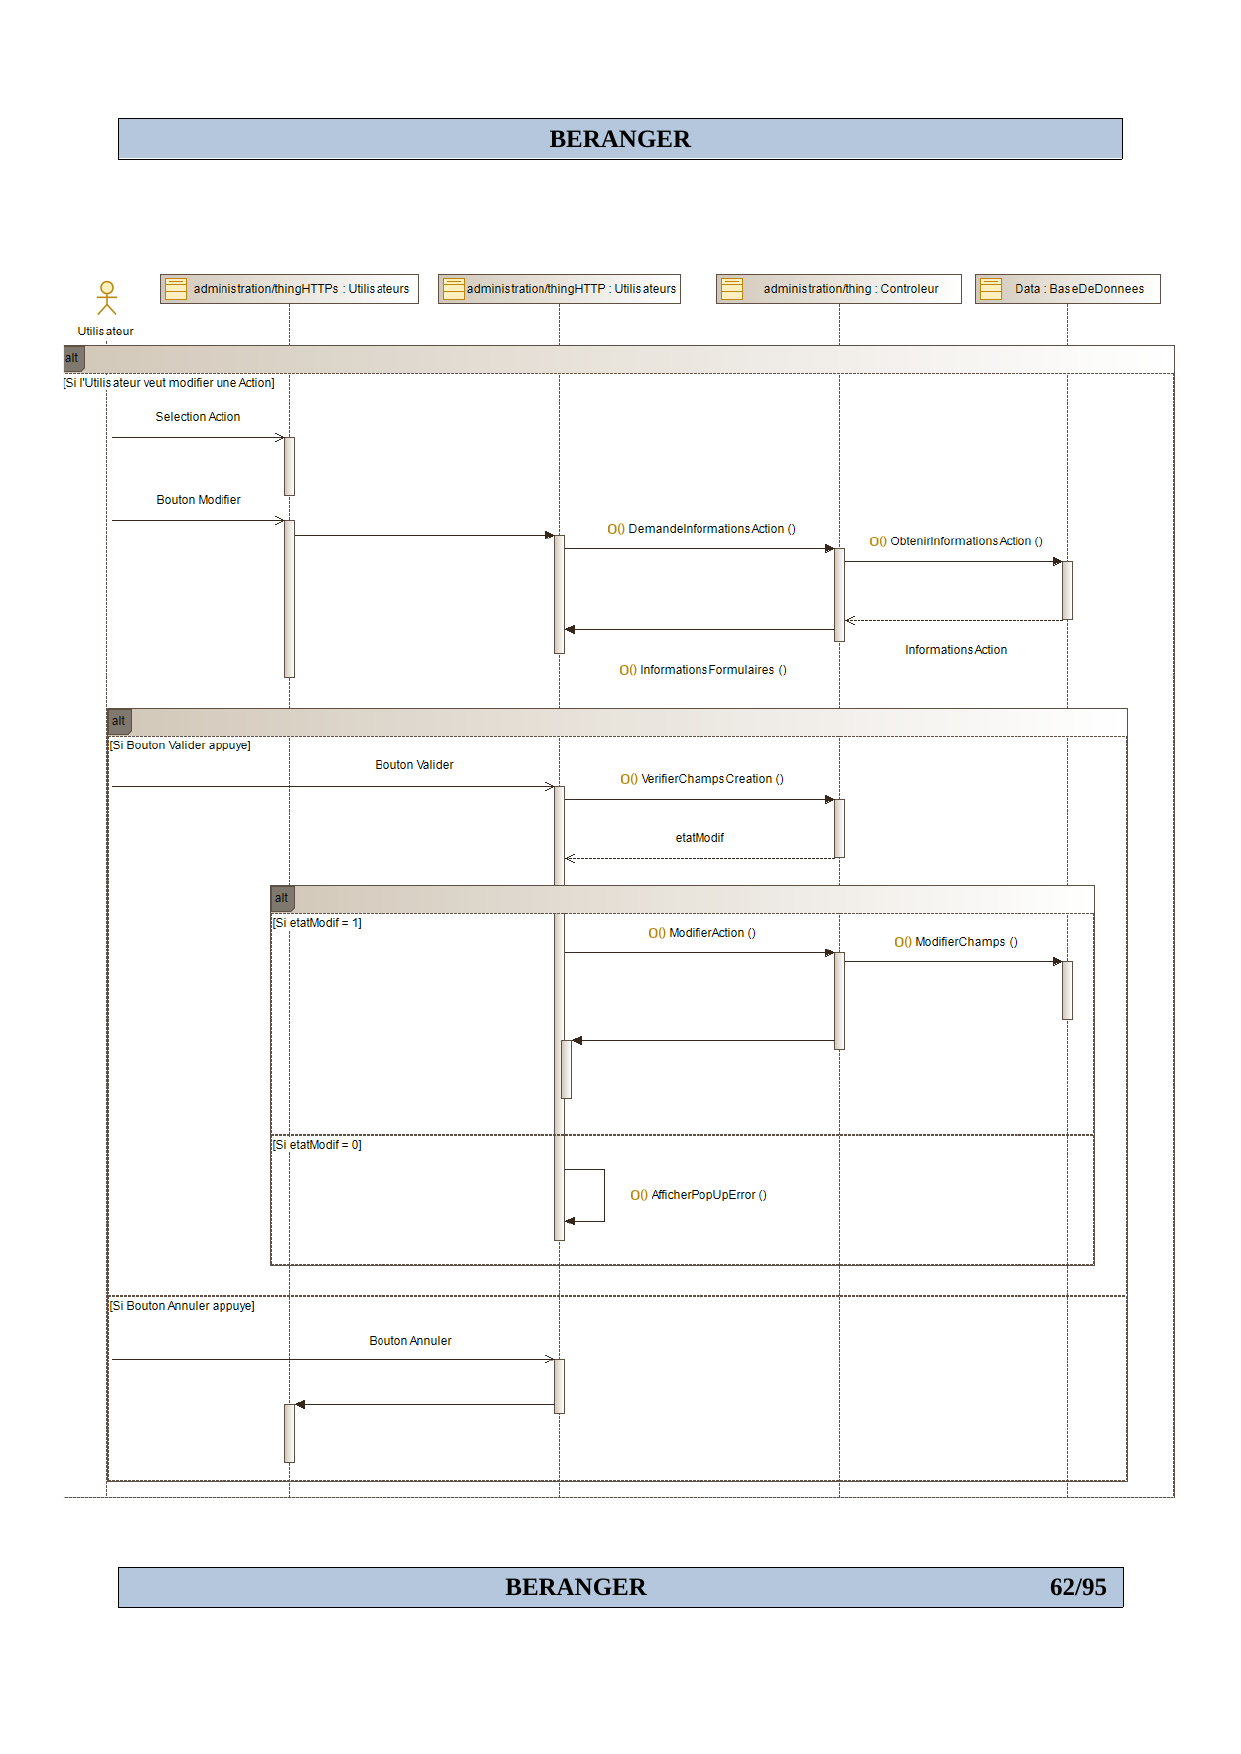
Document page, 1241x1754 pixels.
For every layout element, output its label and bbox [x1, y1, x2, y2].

picture [63, 264, 1177, 1498]
